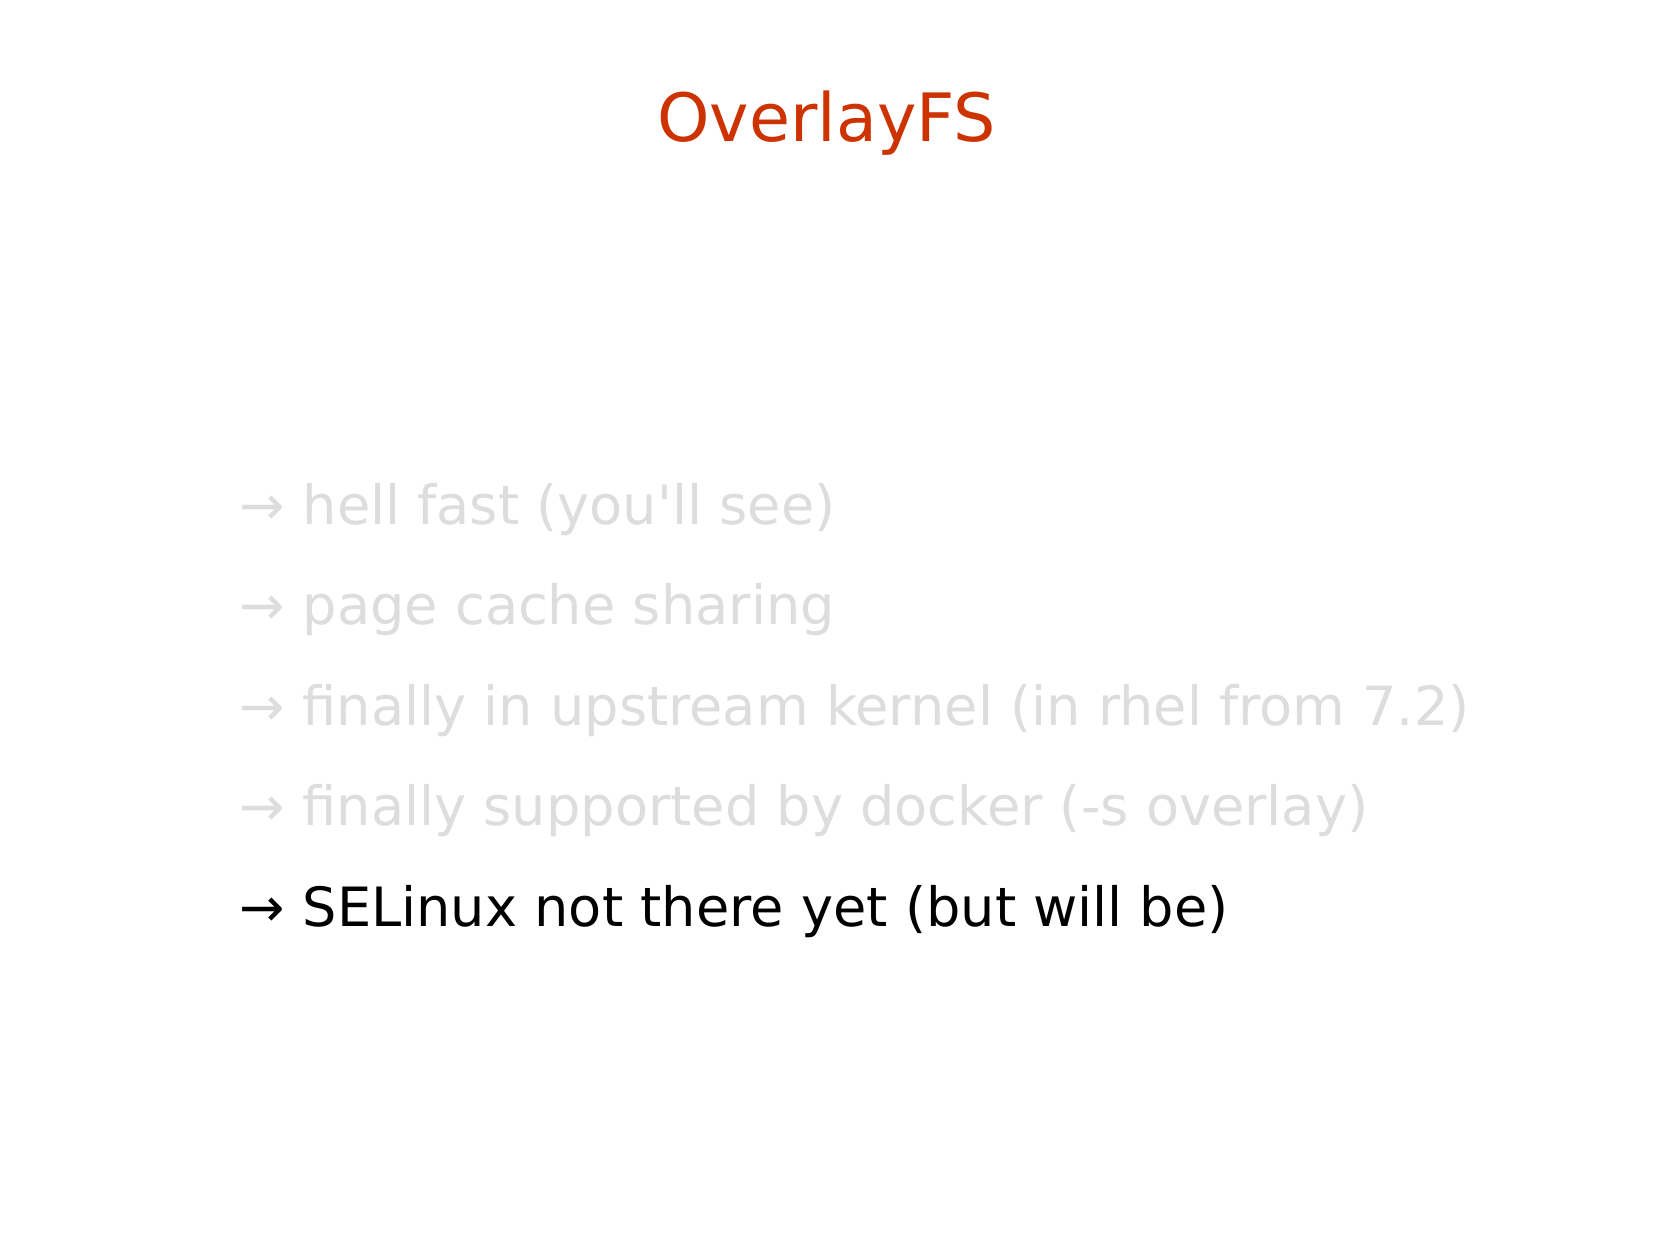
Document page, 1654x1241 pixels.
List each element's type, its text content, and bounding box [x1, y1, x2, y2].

text_box OverlayFS [642, 72, 1012, 166]
text_box → hell fast (you'll see) → page cache sharing → finally in upstream kernel (in rhel from 7.2) → finally supported by docker (-s overlay) → SELinux not there yet (but will be) [225, 435, 1516, 946]
